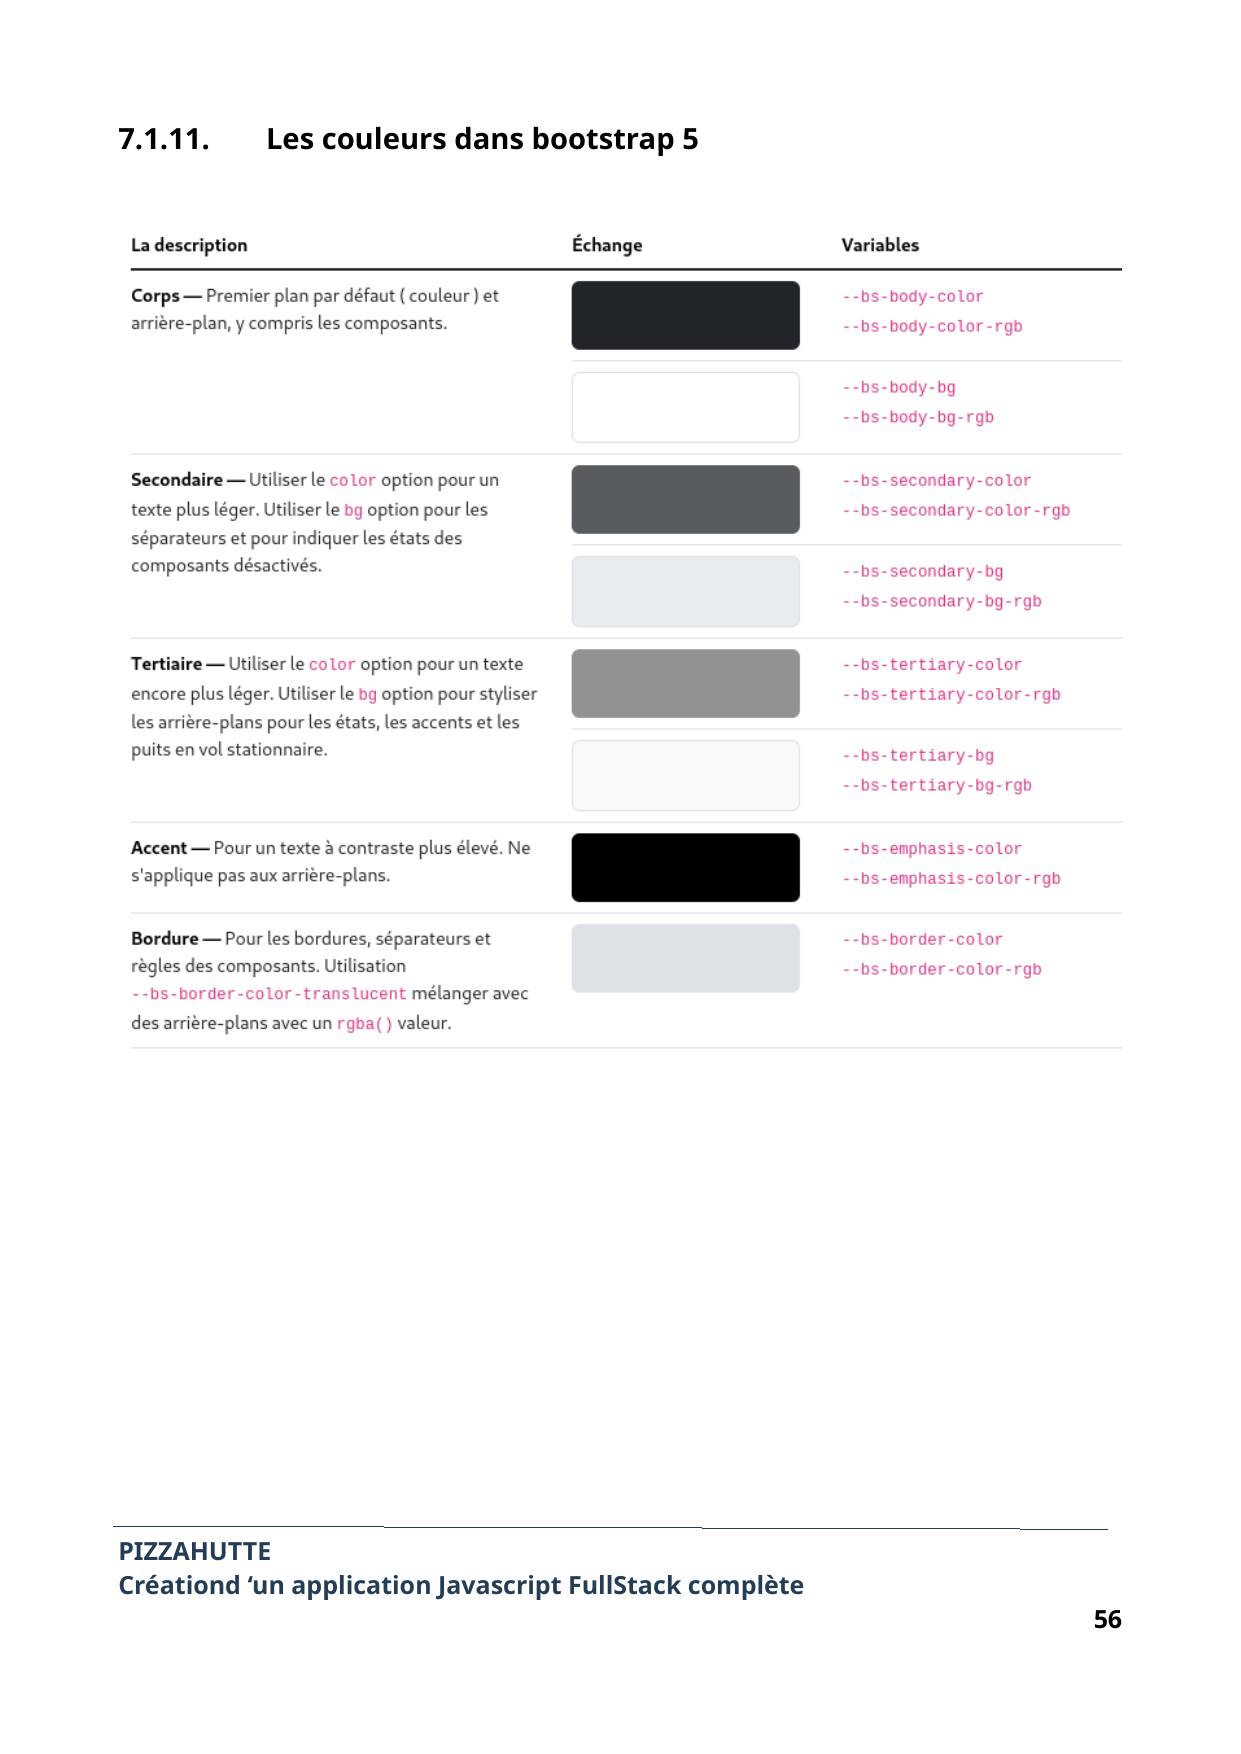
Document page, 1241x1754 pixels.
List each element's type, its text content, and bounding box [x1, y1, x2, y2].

picture [118, 219, 1123, 1059]
subtitle Les couleurs dans bootstrap 5 [118, 118, 1122, 158]
